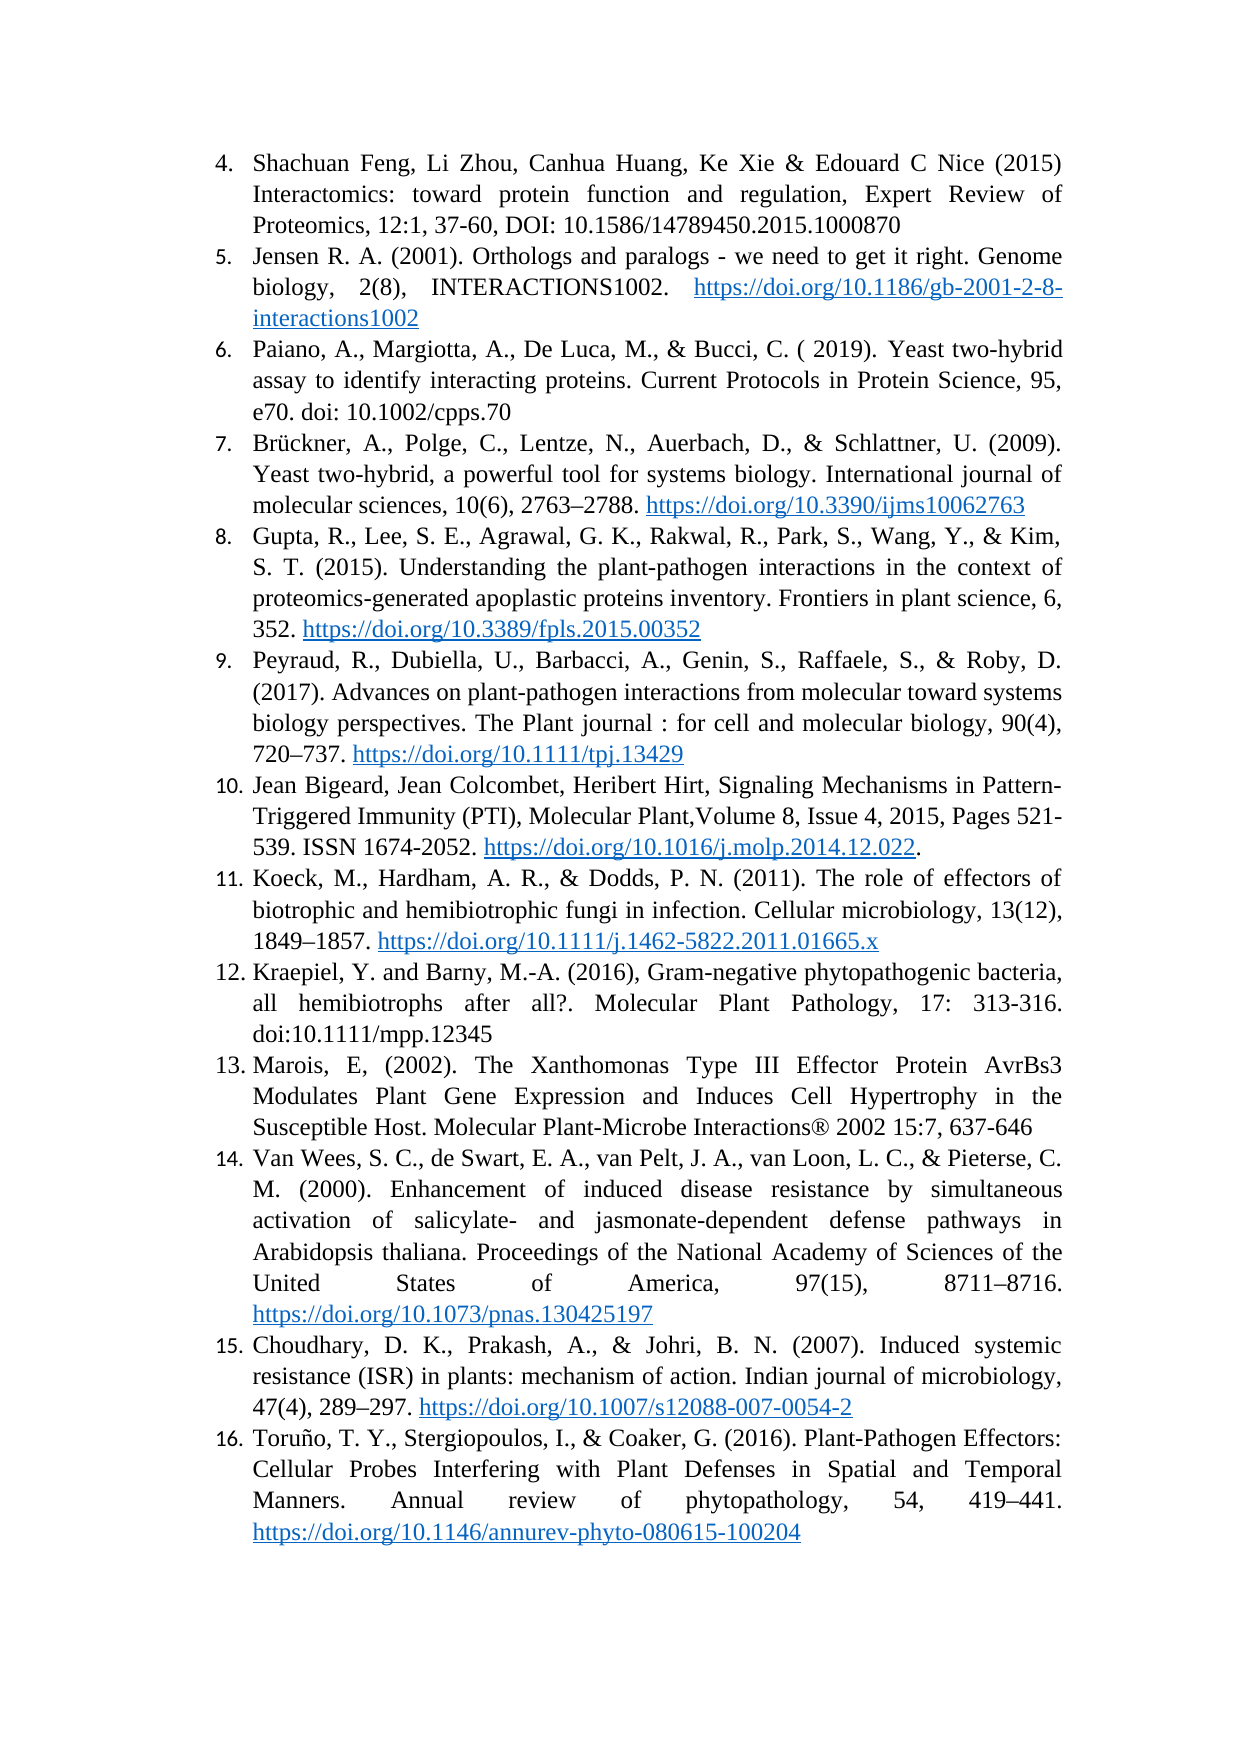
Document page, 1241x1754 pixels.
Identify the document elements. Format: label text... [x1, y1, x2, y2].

list Toruño, T. Y., Stergiopoulos, I., & Coaker, G. (2016). Plant-Pathogen Effectors: Cellular Probes Interfering with Plant Defenses in Spatial and Temporal Manners. Annual review of phytopathology, 54, 419–441. https://doi.org/10.1146/annurev-phyto-080615-100204 [215, 1423, 1063, 1545]
list Shachuan Feng, Li Zhou, Canhua Huang, Ke Xie & Edouard C Nice (2015) Interactomics: toward protein function and regulation, Expert Review of Proteomics, 12:1, 37-60, DOI: 10.1586/14789450.2015.1000870 [215, 148, 1063, 238]
list Jean Bigeard, Jean Colcombet, Heribert Hirt, Signaling Mechanisms in Pattern-Triggered Immunity (PTI), Molecular Plant,Volume 8, Issue 4, 2015, Pages 521-539. ISSN 1674-2052. https://doi.org/10.1016/j.molp.2014.12.022. [215, 770, 1063, 861]
list Koeck, M., Hardham, A. R., & Dodds, P. N. (2011). The role of effectors of biotrophic and hemibiotrophic fungi in infection. Cellular microbiology, 13(12), 1849–1857. https://doi.org/10.1111/j.1462-5822.2011.01665.x [215, 863, 1063, 954]
list Choudhary, D. K., Prakash, A., & Johri, B. N. (2007). Induced systemic resistance (ISR) in plants: mechanism of action. Indian journal of microbiology, 47(4), 289–297. https://doi.org/10.1007/s12088-007-0054-2 [215, 1330, 1063, 1421]
list Marois, E, (2002). The Xanthomonas Type III Effector Protein AvrBs3 Modulates Plant Gene Expression and Induces Cell Hypertrophy in the Susceptible Host. Molecular Plant-Microbe Interactions® 2002 15:7, 637-646 [215, 1050, 1063, 1141]
list Kraepiel, Y. and Barny, M.‐A. (2016), Gram‐negative phytopathogenic bacteria, all hemibiotrophs after all?. Molecular Plant Pathology, 17: 313-316. doi:10.1111/mpp.12345 [215, 957, 1063, 1048]
list Brückner, A., Polge, C., Lentze, N., Auerbach, D., & Schlattner, U. (2009). Yeast two-hybrid, a powerful tool for systems biology. International journal of molecular sciences, 10(6), 2763–2788. https://doi.org/10.3390/ijms10062763 [215, 428, 1063, 519]
list Peyraud, R., Dubiella, U., Barbacci, A., Genin, S., Raffaele, S., & Roby, D. (2017). Advances on plant-pathogen interactions from molecular toward systems biology perspectives. The Plant journal : for cell and molecular biology, 90(4), 720–737. https://doi.org/10.1111/tpj.13429 [215, 646, 1063, 768]
list Van Wees, S. C., de Swart, E. A., van Pelt, J. A., van Loon, L. C., & Pieterse, C. M. (2000). Enhancement of induced disease resistance by simultaneous activation of salicylate- and jasmonate-dependent defense pathways in Arabidopsis thaliana. Proceedings of the National Academy of Sciences of the United States of America, 97(15), 8711–8716. https://doi.org/10.1073/pnas.130425197 [215, 1143, 1063, 1327]
list Jensen R. A. (2001). Orthologs and paralogs - we need to get it right. Genome biology, 2(8), INTERACTIONS1002. https://doi.org/10.1186/gb-2001-2-8-interactions1002 [215, 241, 1063, 332]
list Gupta, R., Lee, S. E., Agrawal, G. K., Rakwal, R., Park, S., Wang, Y., & Kim, S. T. (2015). Understanding the plant-pathogen interactions in the context of proteomics-generated apoplastic proteins inventory. Frontiers in plant science, 6, 352. https://doi.org/10.3389/fpls.2015.00352 [215, 521, 1063, 643]
list Paiano, A., Margiotta, A., De Luca, M., & Bucci, C. ( 2019). Yeast two‐hybrid assay to identify interacting proteins. Current Protocols in Protein Science, 95, e70. doi: 10.1002/cpps.70 [215, 334, 1063, 425]
